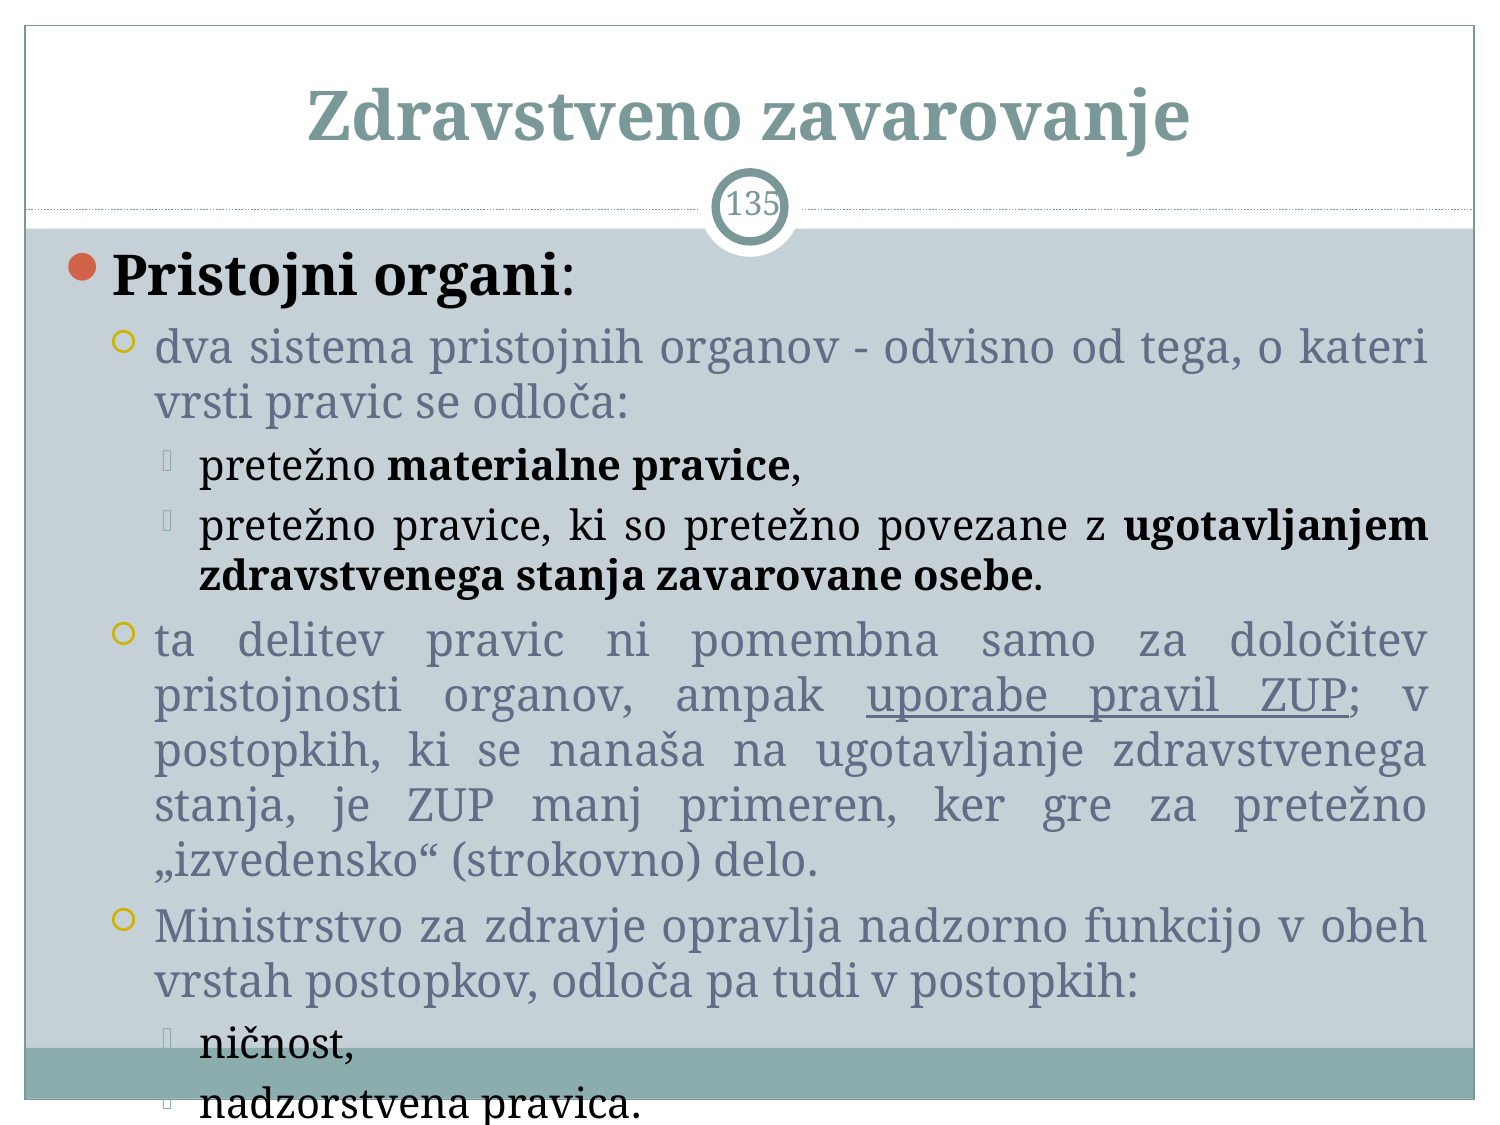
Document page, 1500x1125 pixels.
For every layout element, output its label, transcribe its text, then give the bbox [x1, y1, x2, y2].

text_box [715, 168, 791, 241]
list Pristojni organi: dva sistema pristojnih organov - odvisno od tega, o kateri vrsti pravic se odloča: pretežno materialne pravice, pretežno pravice, ki so pretežno povezane z ugotavljanjem zdravstvenega stanja zavarovane osebe. ta delitev pravic ni pomembna samo za določitev pristojnosti organov, ampak uporabe pravil ZUP; v postopkih, ki se nanaša na ugotavljanje zdravstvenega stanja, je ZUP manj primeren, ker gre za pretežno „izvedensko“ (strokovno) delo. Ministrstvo za zdravje opravlja nadzorno funkcijo v obeh vrstah postopkov, odloča pa tudi v postopkih: ničnost, nadzorstvena pravica. [49, 231, 1445, 1081]
title Zdravstveno zavarovanje [49, 37, 1450, 162]
